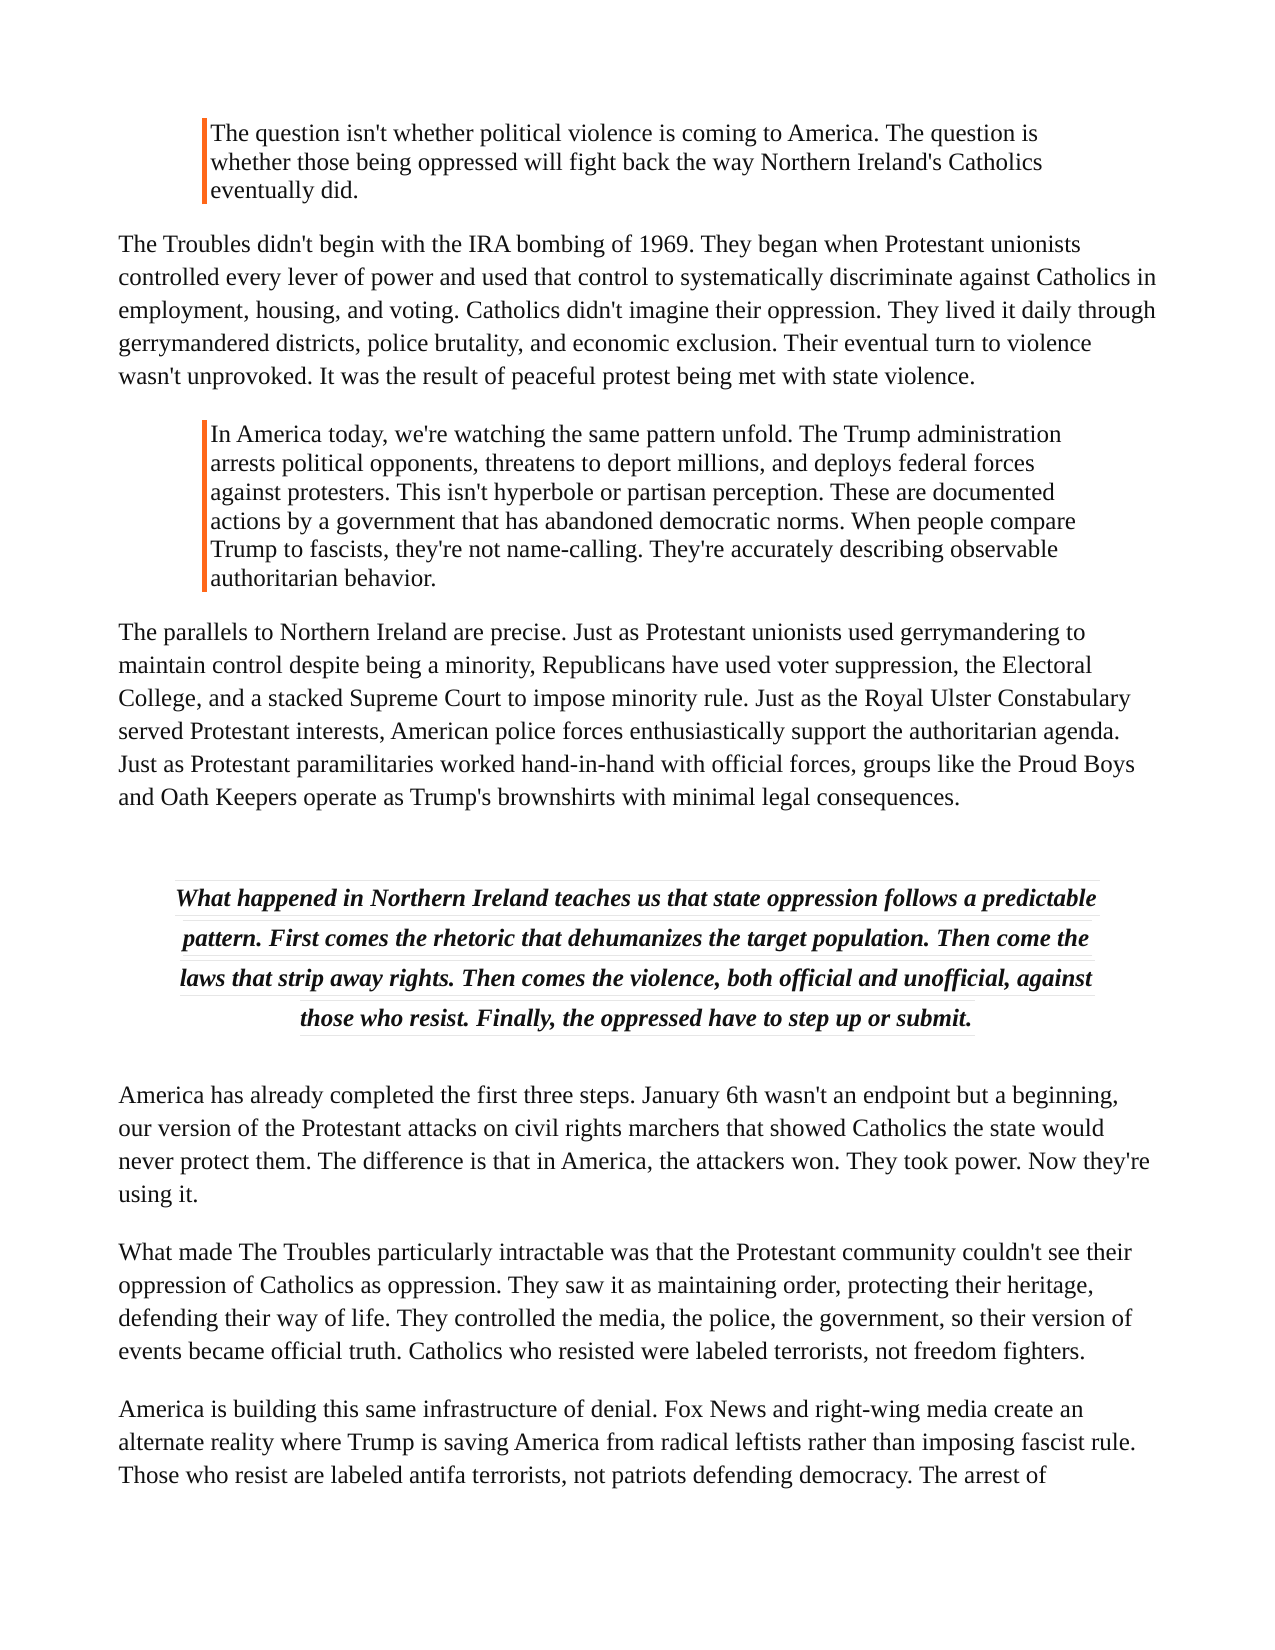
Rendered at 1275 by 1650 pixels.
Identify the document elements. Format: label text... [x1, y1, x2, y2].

text What made The Troubles particularly intractable was that the Protestant community couldn't see their oppression of Catholics as oppression. They saw it as maintaining order, protecting their heritage, defending their way of life. They controlled the media, the police, the government, so their version of events became official truth. Catholics who resisted were labeled terrorists, not freedom fighters. [118, 1237, 1157, 1365]
text The question isn't whether political violence is coming to America. The question is whether those being oppressed will fight back the way Northern Ireland's Catholics eventually did. [207, 118, 1098, 204]
text In America today, we're watching the same pattern unfold. The Trump administration arrests political opponents, threatens to deport millions, and deploys federal forces against protesters. This isn't hyperbole or partisan perception. These are documented actions by a government that has abandoned democratic norms. When people compare Trump to fascists, they're not name-calling. They're accurately describing observable authoritarian behavior. [202, 419, 1098, 592]
text The parallels to Northern Ireland are precise. Just as Protestant unionists used gerrymandering to maintain control despite being a minority, Republicans have used voter suppression, the Electoral College, and a stacked Supreme Court to impose minority rule. Just as the Royal Ulster Constabulary served Protestant interests, American police forces enthusiastically support the authoritarian agenda. Just as Protestant paramilitaries worked hand-in-hand with official forces, groups like the Proud Boys and Oath Keepers operate as Trump's brownshirts with minimal legal consequences. [118, 617, 1157, 811]
text What happened in Northern Ireland teaches us that state oppression follows a predictable pattern. First comes the rhetoric that dehumanizes the target population. Then come the laws that strip away rights. Then comes the violence, both official and unofficial, against those who resist. Finally, the oppressed have to step up or submit. [158, 880, 1117, 1035]
text America is building this same infrastructure of denial. Fox News and right-wing media create an alternate reality where Trump is saving America from radical leftists rather than imposing fascist rule. Those who resist are labeled antifa terrorists, not patriots defending democracy. The arrest of [118, 1394, 1157, 1489]
text America has already completed the first three steps. January 6th wasn't an endpoint but a beginning, our version of the Protestant attacks on civil rights marchers that showed Catholics the state would never protect them. The difference is that in America, the attackers won. They took power. Now they're using it. [118, 1080, 1157, 1208]
text The Troubles didn't begin with the IRA bombing of 1969. They began when Protestant unionists controlled every lever of power and used that control to systematically discriminate against Catholics in employment, housing, and voting. Catholics didn't imagine their oppression. They lived it daily through gerrymandered districts, police brutality, and economic exclusion. Their eventual turn to violence wasn't unprovoked. It was the result of peaceful protest being met with state violence. [118, 229, 1157, 390]
